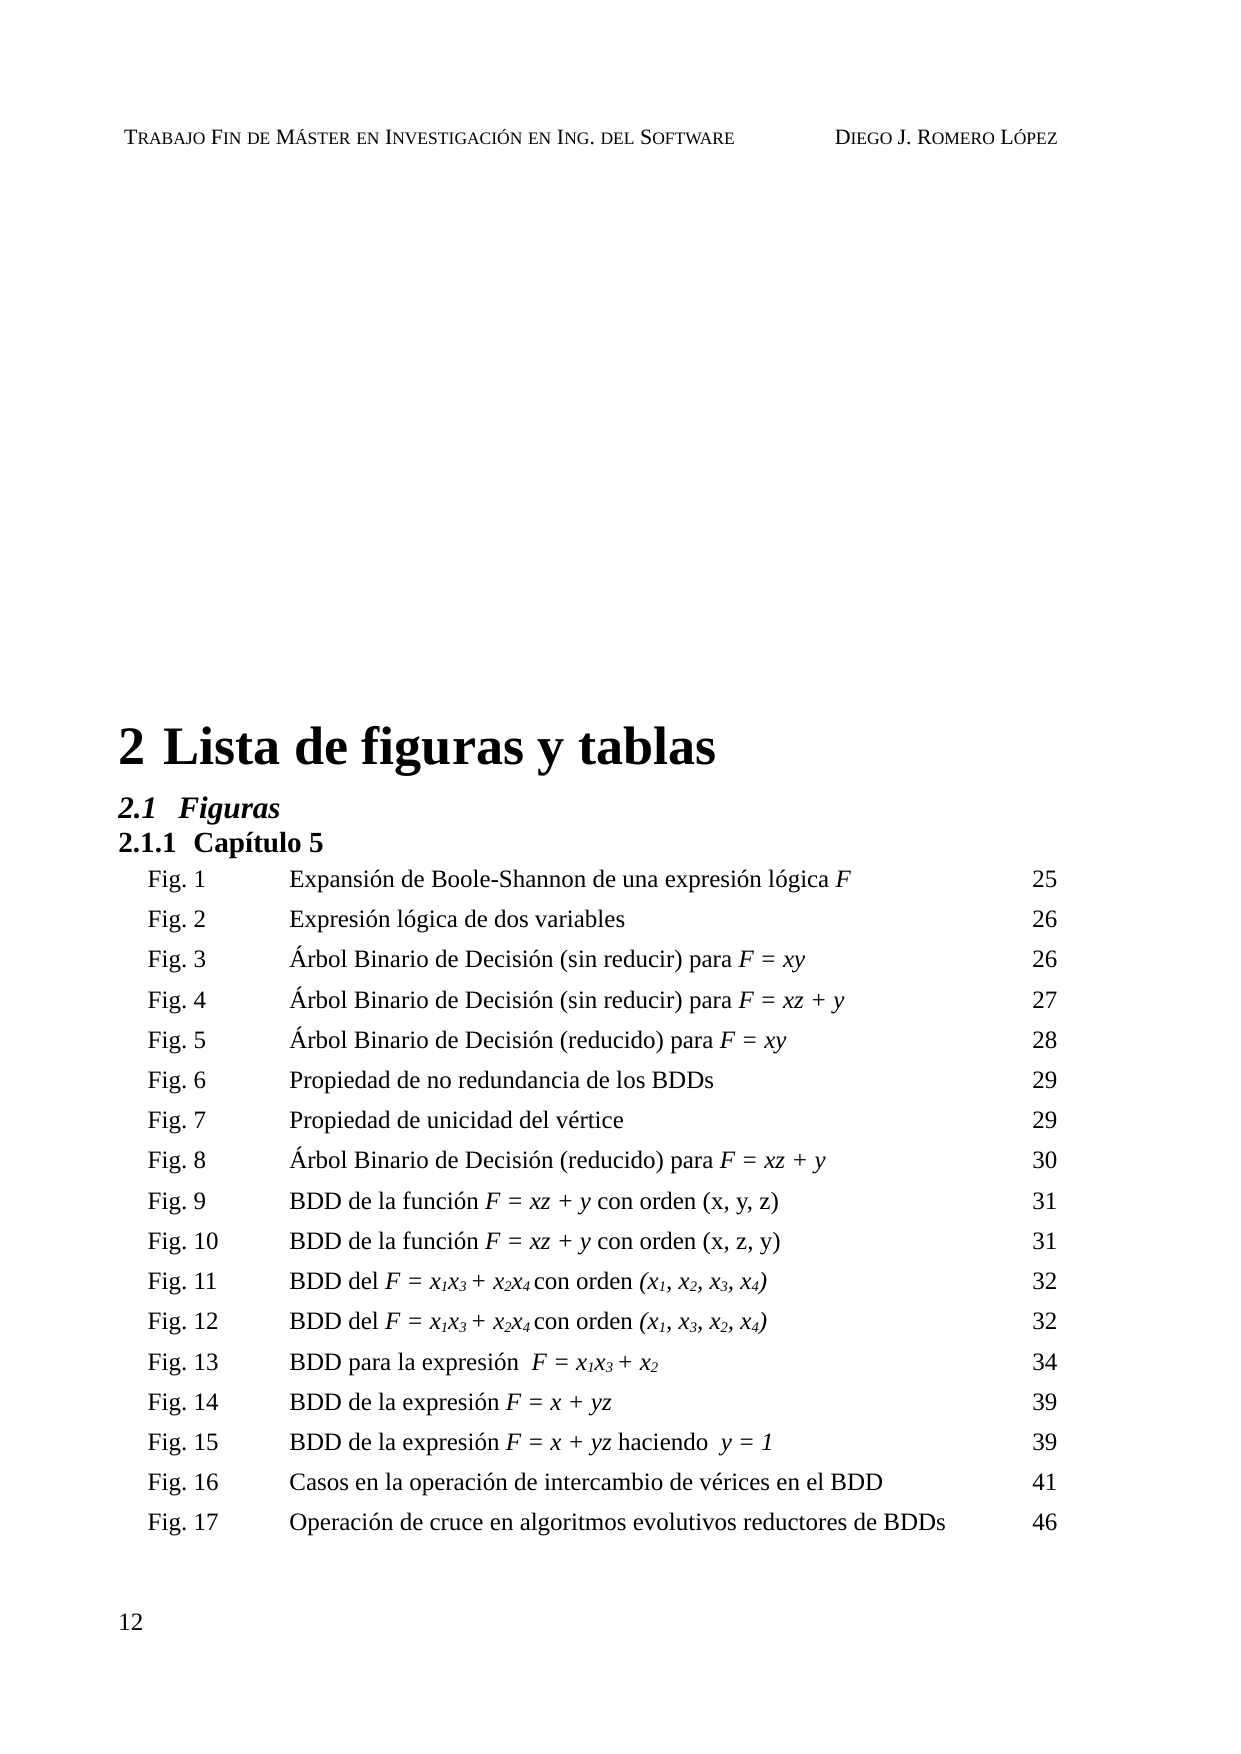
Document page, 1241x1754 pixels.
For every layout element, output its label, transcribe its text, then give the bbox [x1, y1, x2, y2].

table_cell 28 [980, 1019, 1063, 1059]
table_cell Fig. 14 [142, 1381, 283, 1421]
table_cell 32 [980, 1301, 1063, 1341]
table_cell Expresión lógica de dos variables [283, 899, 980, 939]
table_cell BDD de la expresión F = x + yz [283, 1381, 980, 1421]
table_cell 31 [980, 1180, 1063, 1220]
table_cell Operación de cruce en algoritmos evolutivos reductores de BDDs [283, 1502, 980, 1542]
table_cell Fig. 10 [142, 1220, 283, 1260]
table_cell BDD de la función F = xz + y con orden (x, y, z) [283, 1180, 980, 1220]
table_cell BDD de la función F = xz + y con orden (x, z, y) [283, 1220, 980, 1260]
table_header Fig. 1 [142, 858, 283, 898]
table_cell 39 [980, 1381, 1063, 1421]
table_cell Fig. 15 [142, 1421, 283, 1461]
table_cell 29 [980, 1100, 1063, 1140]
table_cell 30 [980, 1140, 1063, 1180]
table_cell Fig. 4 [142, 979, 283, 1019]
table_cell Fig. 5 [142, 1019, 283, 1059]
table_cell Árbol Binario de Decisión (sin reducir) para F = xy [283, 939, 980, 979]
table_cell Fig. 13 [142, 1341, 283, 1381]
table_cell Árbol Binario de Decisión (reducido) para F = xy [283, 1019, 980, 1059]
table_cell 41 [980, 1461, 1063, 1502]
table_cell Fig. 9 [142, 1180, 283, 1220]
table_header 25 [980, 858, 1063, 898]
table_cell BDD de la expresión F = x + yz haciendo y = 1 [283, 1421, 980, 1461]
table_cell Casos en la operación de intercambio de vérices en el BDD [283, 1461, 980, 1502]
table_cell Fig. 16 [142, 1461, 283, 1502]
table_cell BDD del F = x1x3 + x2x4 con orden (x1, x3, x2, x4) [283, 1301, 980, 1341]
table_cell Fig. 7 [142, 1100, 283, 1140]
subtitle Figuras [118, 789, 1063, 825]
table_cell Árbol Binario de Decisión (reducido) para F = xz + y [283, 1140, 980, 1180]
subtitle Capítulo 5 [118, 825, 1063, 858]
table_cell Fig. 3 [142, 939, 283, 979]
table_cell Fig. 12 [142, 1301, 283, 1341]
table_header Expansión de Boole-Shannon de una expresión lógica F [283, 858, 980, 898]
table_cell Fig. 11 [142, 1260, 283, 1301]
table_cell Árbol Binario de Decisión (sin reducir) para F = xz + y [283, 979, 980, 1019]
table_cell 31 [980, 1220, 1063, 1260]
table_cell 29 [980, 1059, 1063, 1099]
table_cell Propiedad de no redundancia de los BDDs [283, 1059, 980, 1099]
table_cell Fig. 8 [142, 1140, 283, 1180]
subtitle Lista de figuras y tablas [118, 714, 1063, 776]
table_cell 39 [980, 1421, 1063, 1461]
table_cell Fig. 6 [142, 1059, 283, 1099]
table_cell BDD del F = x1x3 + x2x4 con orden (x1, x2, x3, x4) [283, 1260, 980, 1301]
table_cell Fig. 17 [142, 1502, 283, 1542]
table_cell Fig. 2 [142, 899, 283, 939]
table_cell Propiedad de unicidad del vértice [283, 1100, 980, 1140]
table_cell 26 [980, 899, 1063, 939]
table_cell 27 [980, 979, 1063, 1019]
table_cell 34 [980, 1341, 1063, 1381]
table_cell 32 [980, 1260, 1063, 1301]
table_cell 26 [980, 939, 1063, 979]
table_cell 46 [980, 1502, 1063, 1542]
table_cell BDD para la expresión F = x1x3 + x2 [283, 1341, 980, 1381]
